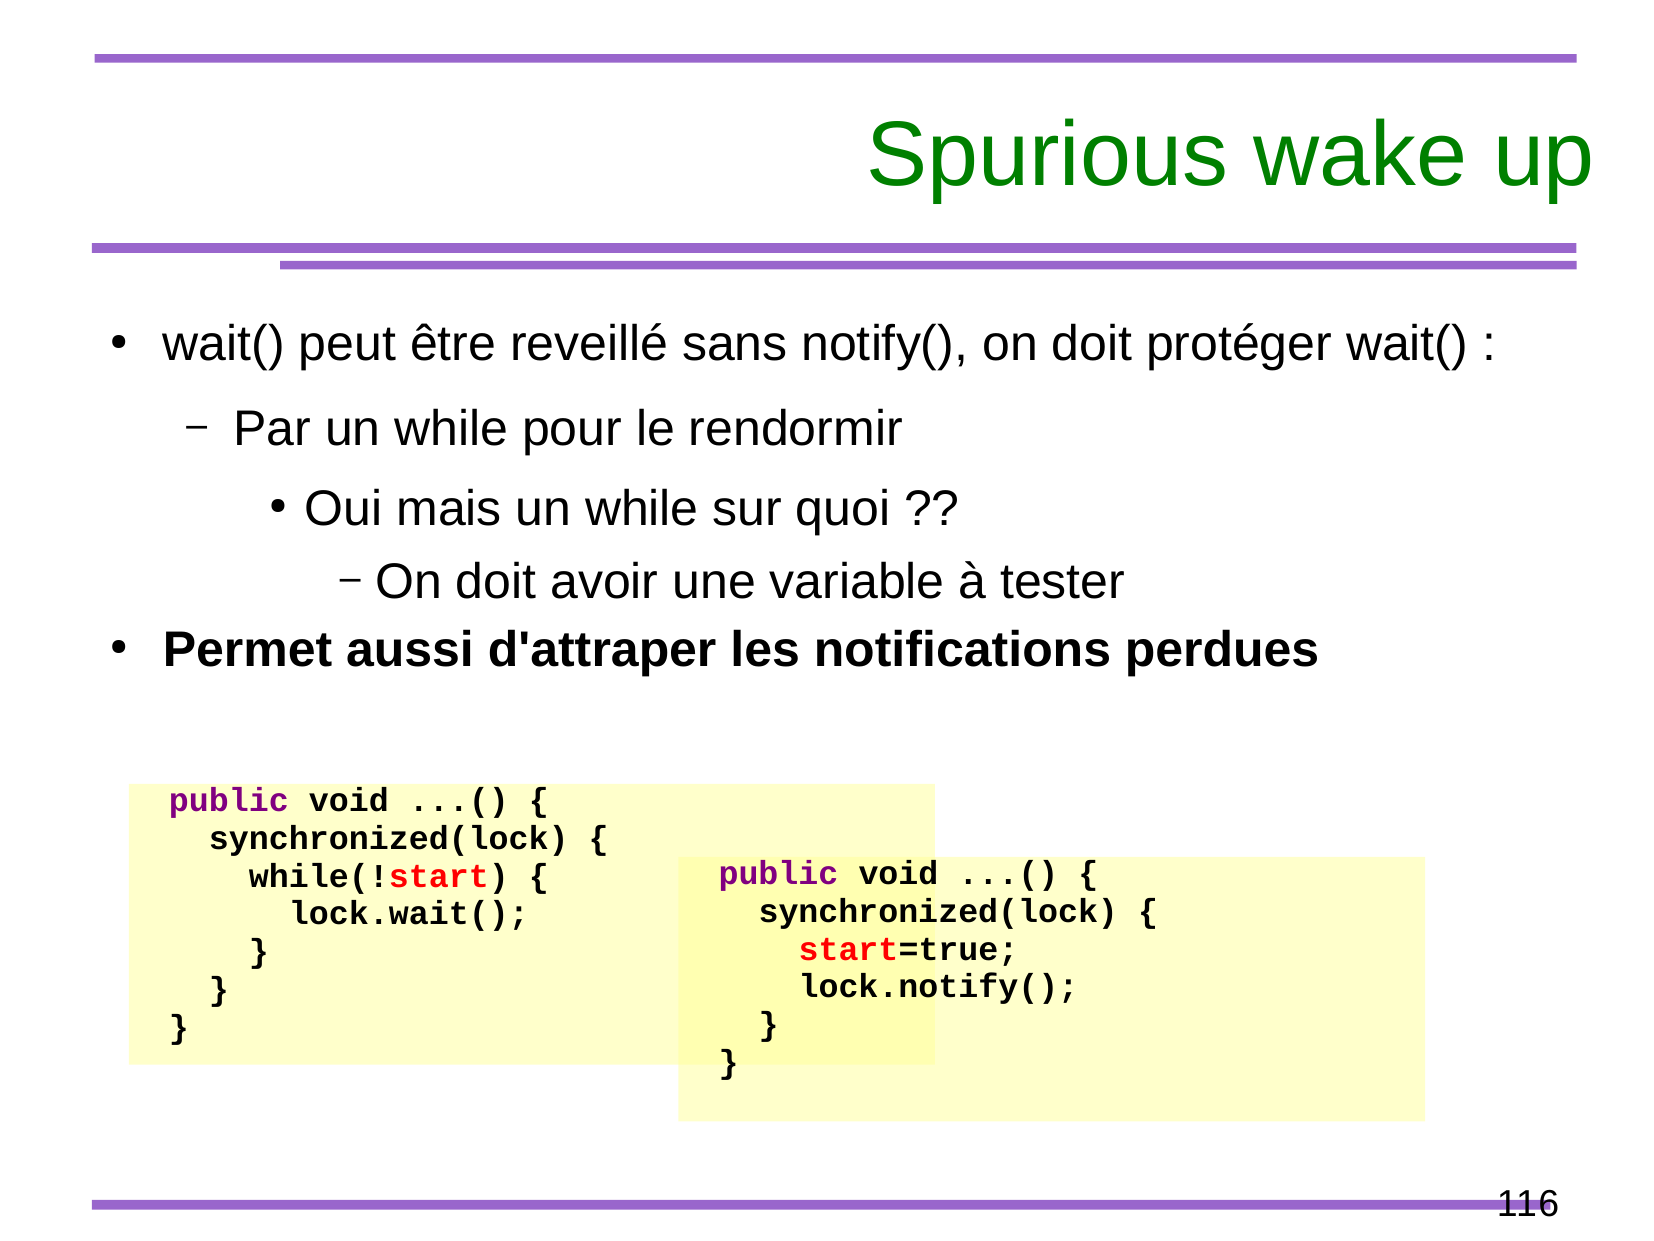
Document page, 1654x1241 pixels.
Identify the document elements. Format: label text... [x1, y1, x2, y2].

text_box public void ...() { synchronized(lock) { while(!start) { lock.wait(); } } } [128, 783, 935, 1065]
title Spurious wake up [57, 49, 1596, 257]
text_box public void ...() { synchronized(lock) { start=true; lock.notify(); } } [678, 856, 1426, 1122]
list wait() peut être reveillé sans notify(), on doit protéger wait() : Par un while pour le rendormir Oui mais un while sur quoi ?? On doit avoir une variable à tester Permet aussi d'attraper les notifications perdues [92, 315, 1563, 733]
